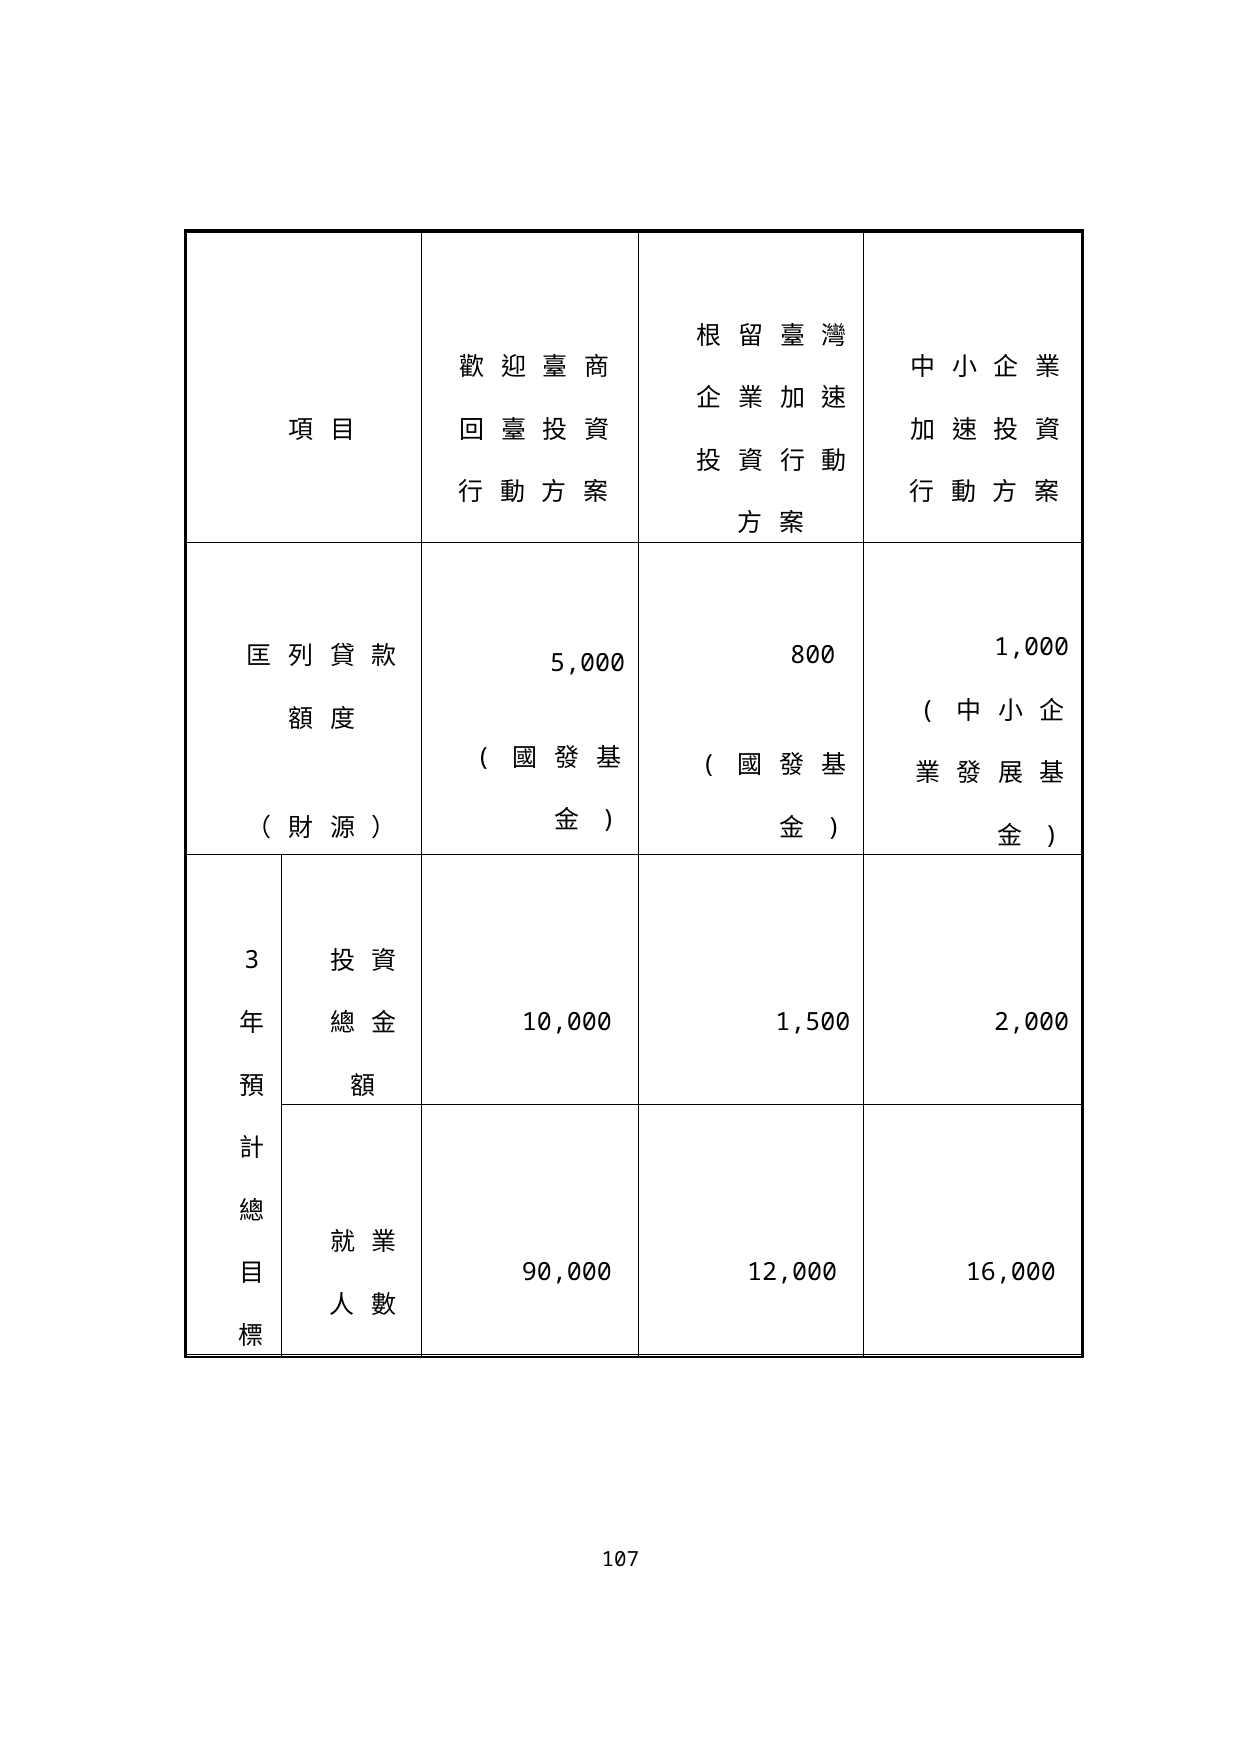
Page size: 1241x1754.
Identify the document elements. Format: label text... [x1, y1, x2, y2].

table_cell 2,000 [864, 855, 1081, 1104]
table_cell 12,000 [639, 1105, 863, 1354]
table_header 歡迎臺商回臺投資行動方案 [422, 233, 638, 542]
table_cell 匡列貸款額度 （財源） [187, 543, 421, 854]
table_cell 1,000 (中小企業發展基金) [864, 543, 1081, 854]
table_cell 投資總金額 [282, 855, 421, 1104]
table_cell 800 (國發基金) [639, 543, 863, 854]
table_header 中小企業加速投資行動方案 [864, 233, 1081, 542]
table_cell 1,500 [639, 855, 863, 1104]
table_cell 5,000 (國發基金) [422, 543, 638, 854]
table_header 項目 [187, 233, 421, 542]
table_cell 16,000 [864, 1105, 1081, 1354]
table_cell 3年預計總目標 [187, 855, 281, 1354]
table_header 根留臺灣企業加速投資行動方案 [639, 233, 863, 542]
table_cell 90,000 [422, 1105, 638, 1354]
table_cell 就業人數 [282, 1105, 421, 1354]
table_cell 10,000 [422, 855, 638, 1104]
